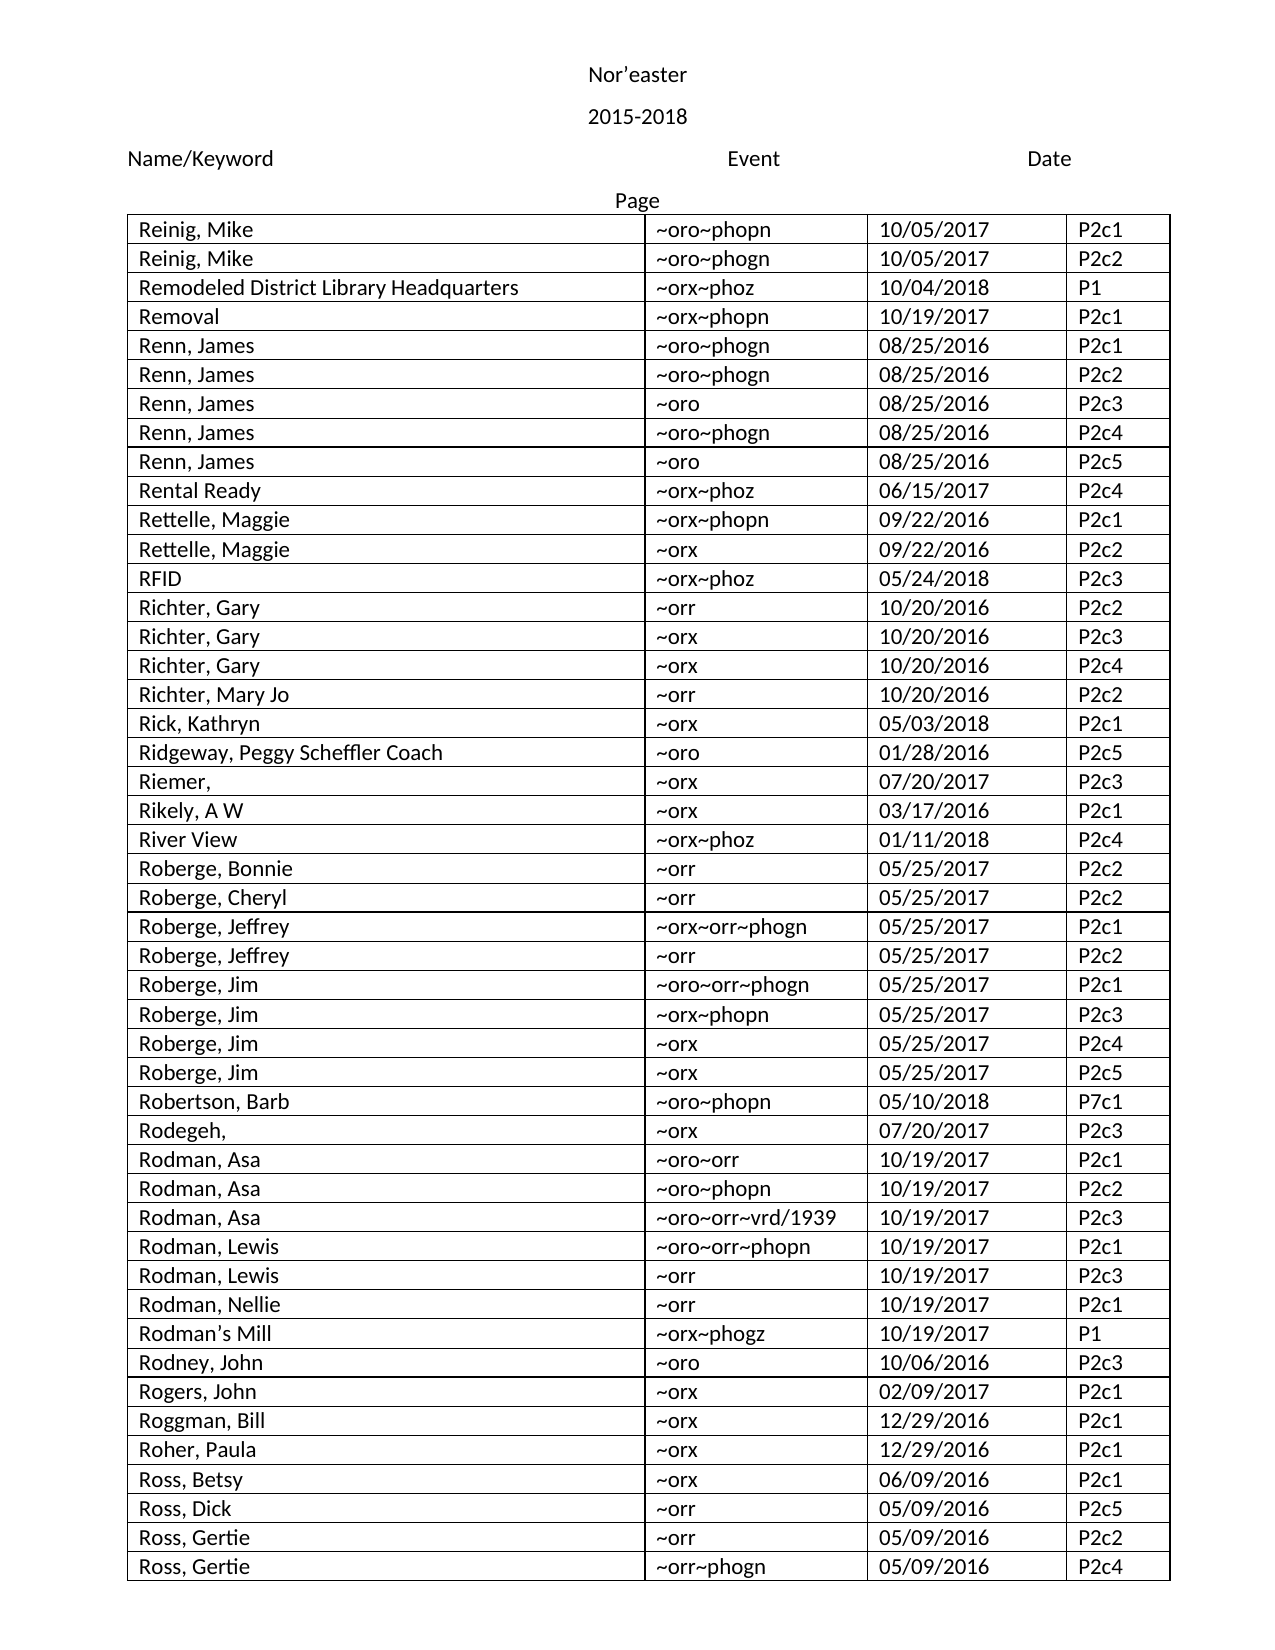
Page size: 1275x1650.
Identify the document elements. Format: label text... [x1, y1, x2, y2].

table_cell Ross, Betsy [128, 1465, 644, 1493]
table_cell Ross, Dick [128, 1494, 644, 1522]
table_cell 05/25/2017 [868, 913, 1066, 941]
table_cell Roberge, Jim [128, 971, 644, 999]
table_cell P2c4 [1067, 651, 1169, 679]
table_cell 10/20/2016 [868, 680, 1066, 708]
table_cell P2c1 [1067, 1378, 1169, 1406]
table_cell Renn, James [128, 360, 644, 388]
table_cell 10/19/2017 [868, 1261, 1066, 1289]
table_cell P2c2 [1067, 593, 1169, 621]
table_cell ~orx~phoz [646, 825, 867, 853]
table_cell P2c2 [1067, 535, 1169, 563]
table_cell 08/25/2016 [868, 331, 1066, 359]
table_cell P2c3 [1067, 1116, 1169, 1144]
table_cell ~orx~orr~phogn [646, 913, 867, 941]
table_cell Rodman, Lewis [128, 1232, 644, 1260]
table_cell Roberge, Cheryl [128, 884, 644, 911]
table_cell P2c3 [1067, 622, 1169, 650]
table_cell ~oro~orr [646, 1145, 867, 1173]
table_cell 05/25/2017 [868, 971, 1066, 999]
table_cell RFID [128, 564, 644, 592]
table_cell Rikely, A W [128, 796, 644, 824]
table_cell Rental Ready [128, 477, 644, 504]
table_cell 12/29/2016 [868, 1436, 1066, 1464]
table_cell 05/24/2018 [868, 564, 1066, 592]
table_cell P2c1 [1067, 1232, 1169, 1260]
table_cell 08/25/2016 [868, 360, 1066, 388]
table_cell ~orx [646, 796, 867, 824]
table_cell ~orx [646, 622, 867, 650]
table_cell 01/28/2016 [868, 738, 1066, 766]
table_cell Richter, Gary [128, 651, 644, 679]
table_cell P2c1 [1067, 709, 1169, 737]
table_cell ~orx [646, 1058, 867, 1086]
table_cell 10/19/2017 [868, 1145, 1066, 1173]
table_cell Roggman, Bill [128, 1407, 644, 1434]
table_cell P2c5 [1067, 1494, 1169, 1522]
table_cell River View [128, 825, 644, 853]
table_cell P7c1 [1067, 1087, 1169, 1115]
table_cell Rodman, Asa [128, 1145, 644, 1173]
table_cell Removal [128, 302, 644, 330]
table_cell P2c3 [1067, 1203, 1169, 1231]
table_cell Rettelle, Maggie [128, 506, 644, 534]
table_cell ~oro [646, 1349, 867, 1376]
table_cell Roberge, Jeffrey [128, 913, 644, 941]
table_cell ~oro~phopn [646, 215, 867, 243]
table_cell P2c5 [1067, 448, 1169, 476]
table_cell 05/25/2017 [868, 1029, 1066, 1057]
table_cell 10/19/2017 [868, 1232, 1066, 1260]
table_cell P2c1 [1067, 1290, 1169, 1318]
table_cell ~orr~phogn [646, 1552, 867, 1580]
table_cell Roberge, Jim [128, 1000, 644, 1028]
table_cell Rodman, Asa [128, 1203, 644, 1231]
table_cell 05/09/2016 [868, 1552, 1066, 1580]
table_cell ~orr [646, 884, 867, 911]
table_cell P2c2 [1067, 680, 1169, 708]
table_cell 03/17/2016 [868, 796, 1066, 824]
table_cell ~orr [646, 680, 867, 708]
table_cell P2c5 [1067, 1058, 1169, 1086]
table_cell Rodney, John [128, 1349, 644, 1376]
table_cell ~orx~phopn [646, 1000, 867, 1028]
table_cell ~orx [646, 535, 867, 563]
table_cell P1 [1067, 1319, 1169, 1347]
table_cell 01/11/2018 [868, 825, 1066, 853]
table_cell Rodman, Asa [128, 1174, 644, 1202]
table_cell 05/25/2017 [868, 854, 1066, 882]
table_cell P2c2 [1067, 884, 1169, 911]
table_cell 05/09/2016 [868, 1523, 1066, 1551]
table_cell Roberge, Jim [128, 1029, 644, 1057]
table_cell ~oro~phopn [646, 1174, 867, 1202]
table_cell ~orx [646, 1378, 867, 1406]
table_cell Reinig, Mike [128, 215, 644, 243]
table_cell P2c1 [1067, 913, 1169, 941]
table_cell ~orr [646, 854, 867, 882]
table_cell P2c2 [1067, 942, 1169, 969]
table_cell 10/20/2016 [868, 593, 1066, 621]
table_cell ~orr [646, 942, 867, 969]
table_cell P2c5 [1067, 738, 1169, 766]
table_cell P2c1 [1067, 1407, 1169, 1434]
table_cell Rodegeh, [128, 1116, 644, 1144]
table_cell Renn, James [128, 419, 644, 446]
table_cell P2c1 [1067, 506, 1169, 534]
table_cell Rettelle, Maggie [128, 535, 644, 563]
table_cell P2c4 [1067, 1029, 1169, 1057]
table_cell Renn, James [128, 389, 644, 417]
table_cell 10/20/2016 [868, 622, 1066, 650]
table_cell Ridgeway, Peggy Scheffler Coach [128, 738, 644, 766]
table_cell ~orx [646, 1407, 867, 1434]
table_cell ~oro~phogn [646, 360, 867, 388]
table_cell P2c4 [1067, 825, 1169, 853]
table_cell P2c1 [1067, 1436, 1169, 1464]
table_cell 08/25/2016 [868, 389, 1066, 417]
table_cell 07/20/2017 [868, 1116, 1066, 1144]
table_cell Richter, Gary [128, 622, 644, 650]
table_cell P2c4 [1067, 477, 1169, 504]
table_cell 10/19/2017 [868, 1174, 1066, 1202]
table_cell ~oro [646, 738, 867, 766]
table_cell Riemer, [128, 767, 644, 795]
table_cell P2c4 [1067, 419, 1169, 446]
table_cell P2c1 [1067, 331, 1169, 359]
table_cell P2c3 [1067, 1000, 1169, 1028]
table_cell ~orx [646, 767, 867, 795]
table_cell 10/05/2017 [868, 244, 1066, 272]
table_cell 09/22/2016 [868, 506, 1066, 534]
table_cell Roberge, Bonnie [128, 854, 644, 882]
table_cell Renn, James [128, 331, 644, 359]
table_cell 05/09/2016 [868, 1494, 1066, 1522]
table_cell Roher, Paula [128, 1436, 644, 1464]
table_cell ~orr [646, 1290, 867, 1318]
table_cell 05/25/2017 [868, 1000, 1066, 1028]
table_cell 05/25/2017 [868, 942, 1066, 969]
table_cell P2c4 [1067, 1552, 1169, 1580]
table_cell 10/19/2017 [868, 302, 1066, 330]
table_cell ~oro~phogn [646, 331, 867, 359]
table_cell ~orx [646, 709, 867, 737]
table_cell 05/10/2018 [868, 1087, 1066, 1115]
table_cell P2c1 [1067, 1465, 1169, 1493]
table_cell Rogers, John [128, 1378, 644, 1406]
table_cell P2c1 [1067, 971, 1169, 999]
table_cell 08/25/2016 [868, 419, 1066, 446]
table_cell Renn, James [128, 448, 644, 476]
table_cell 10/06/2016 [868, 1349, 1066, 1376]
table_cell ~oro~phopn [646, 1087, 867, 1115]
table_cell ~orx [646, 1116, 867, 1144]
table_cell ~orx~phopn [646, 302, 867, 330]
table_cell Rodman, Lewis [128, 1261, 644, 1289]
table_cell P1 [1067, 273, 1169, 301]
table_cell 10/19/2017 [868, 1203, 1066, 1231]
table_cell P2c1 [1067, 1145, 1169, 1173]
table_cell P2c3 [1067, 389, 1169, 417]
table_cell Rodman, Nellie [128, 1290, 644, 1318]
table_cell P2c2 [1067, 360, 1169, 388]
table_cell ~oro [646, 448, 867, 476]
table_cell 07/20/2017 [868, 767, 1066, 795]
table_cell Ross, Gertie [128, 1552, 644, 1580]
table_cell 05/25/2017 [868, 884, 1066, 911]
table_cell 05/03/2018 [868, 709, 1066, 737]
table_cell 12/29/2016 [868, 1407, 1066, 1434]
table_cell P2c3 [1067, 564, 1169, 592]
table_cell P2c1 [1067, 215, 1169, 243]
table_cell 10/19/2017 [868, 1319, 1066, 1347]
table_cell ~orx~phoz [646, 477, 867, 504]
table_cell ~orx~phoz [646, 564, 867, 592]
table_cell ~orx [646, 1029, 867, 1057]
table_cell ~orr [646, 1523, 867, 1551]
table_cell ~orx~phoz [646, 273, 867, 301]
table_cell Richter, Gary [128, 593, 644, 621]
table_cell Reinig, Mike [128, 244, 644, 272]
table_cell Roberge, Jeffrey [128, 942, 644, 969]
table_cell ~orr [646, 1494, 867, 1522]
table_cell Roberge, Jim [128, 1058, 644, 1086]
table_cell ~oro~orr~vrd/1939 [646, 1203, 867, 1231]
table_cell P2c1 [1067, 796, 1169, 824]
table_cell 06/15/2017 [868, 477, 1066, 504]
table_cell ~orx~phogz [646, 1319, 867, 1347]
table_cell Richter, Mary Jo [128, 680, 644, 708]
table_cell ~orr [646, 593, 867, 621]
table_cell 08/25/2016 [868, 448, 1066, 476]
table_cell 10/05/2017 [868, 215, 1066, 243]
table_cell P2c2 [1067, 1174, 1169, 1202]
table_cell ~orx [646, 1465, 867, 1493]
table_cell Ross, Gertie [128, 1523, 644, 1551]
table_cell 05/25/2017 [868, 1058, 1066, 1086]
table_cell P2c2 [1067, 1523, 1169, 1551]
table_cell P2c1 [1067, 302, 1169, 330]
table_cell ~oro~orr~phogn [646, 971, 867, 999]
table_cell ~orx [646, 1436, 867, 1464]
table_cell ~orx [646, 651, 867, 679]
table_cell ~oro~orr~phopn [646, 1232, 867, 1260]
table_cell P2c3 [1067, 1261, 1169, 1289]
table_cell Robertson, Barb [128, 1087, 644, 1115]
table_cell P2c2 [1067, 854, 1169, 882]
table_cell 02/09/2017 [868, 1378, 1066, 1406]
table_cell ~orr [646, 1261, 867, 1289]
table_cell P2c3 [1067, 767, 1169, 795]
table_cell Rick, Kathryn [128, 709, 644, 737]
table_cell 10/04/2018 [868, 273, 1066, 301]
table_cell P2c2 [1067, 244, 1169, 272]
table_cell ~oro~phogn [646, 419, 867, 446]
table_cell P2c3 [1067, 1349, 1169, 1376]
table_cell Remodeled District Library Headquarters [128, 273, 644, 301]
table_cell 09/22/2016 [868, 535, 1066, 563]
table_cell 06/09/2016 [868, 1465, 1066, 1493]
table_cell Rodman’s Mill [128, 1319, 644, 1347]
table_cell ~orx~phopn [646, 506, 867, 534]
table_cell 10/19/2017 [868, 1290, 1066, 1318]
table_cell ~oro~phogn [646, 244, 867, 272]
table_cell ~oro [646, 389, 867, 417]
table_cell 10/20/2016 [868, 651, 1066, 679]
